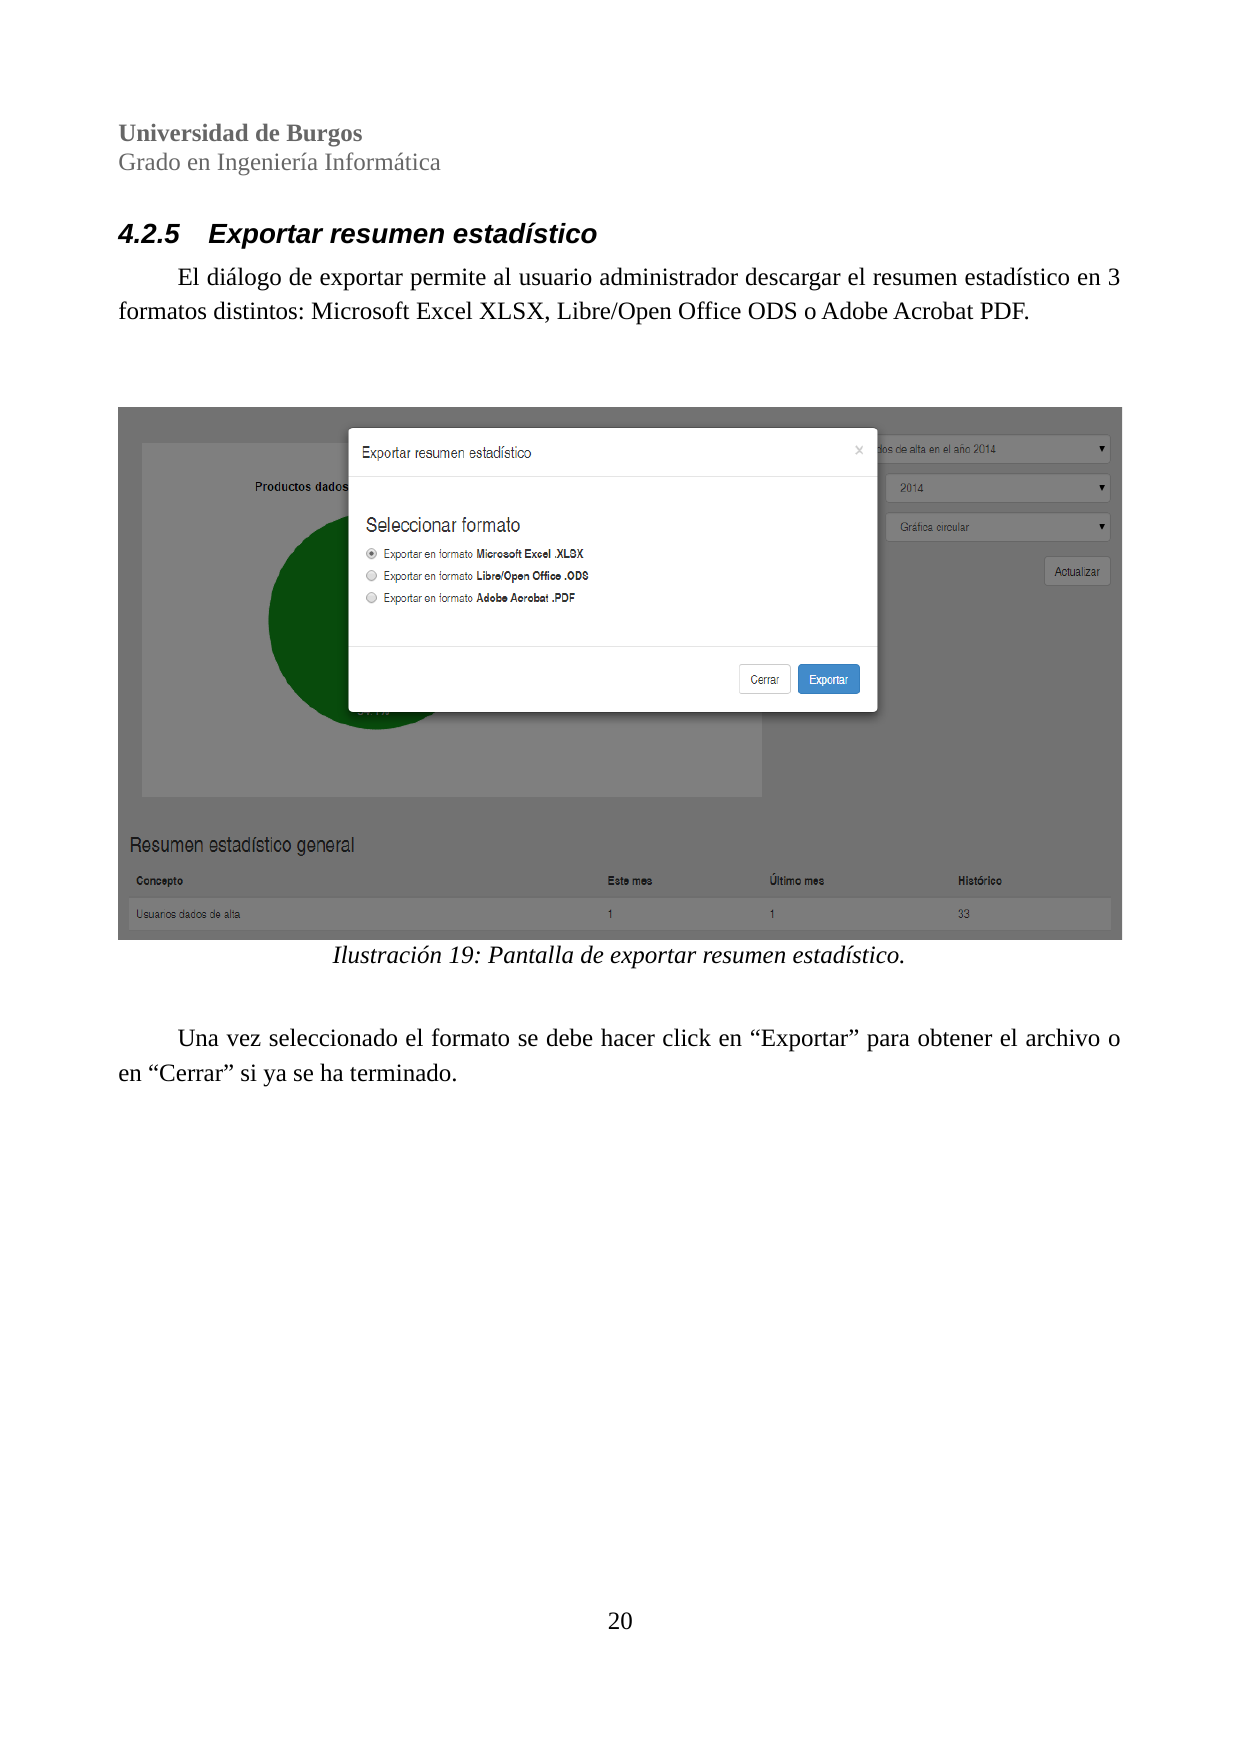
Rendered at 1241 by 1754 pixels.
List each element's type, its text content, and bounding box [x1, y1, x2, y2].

text El diálogo de exportar permite al usuario administrador descargar el resumen estadístico en 3 formatos distintos: Microsoft Excel XLSX, Libre/Open Office ODS o Adobe Acrobat PDF. [118, 262, 1122, 325]
picture [118, 407, 1123, 940]
text Una vez seleccionado el formato se debe hacer click en “Exportar” para obtener el archivo o en “Cerrar” si ya se ha terminado. [118, 1023, 1122, 1087]
text Ilustración 19: Pantalla de exportar resumen estadístico. [118, 940, 1122, 969]
subtitle Exportar resumen estadístico [118, 218, 1122, 249]
